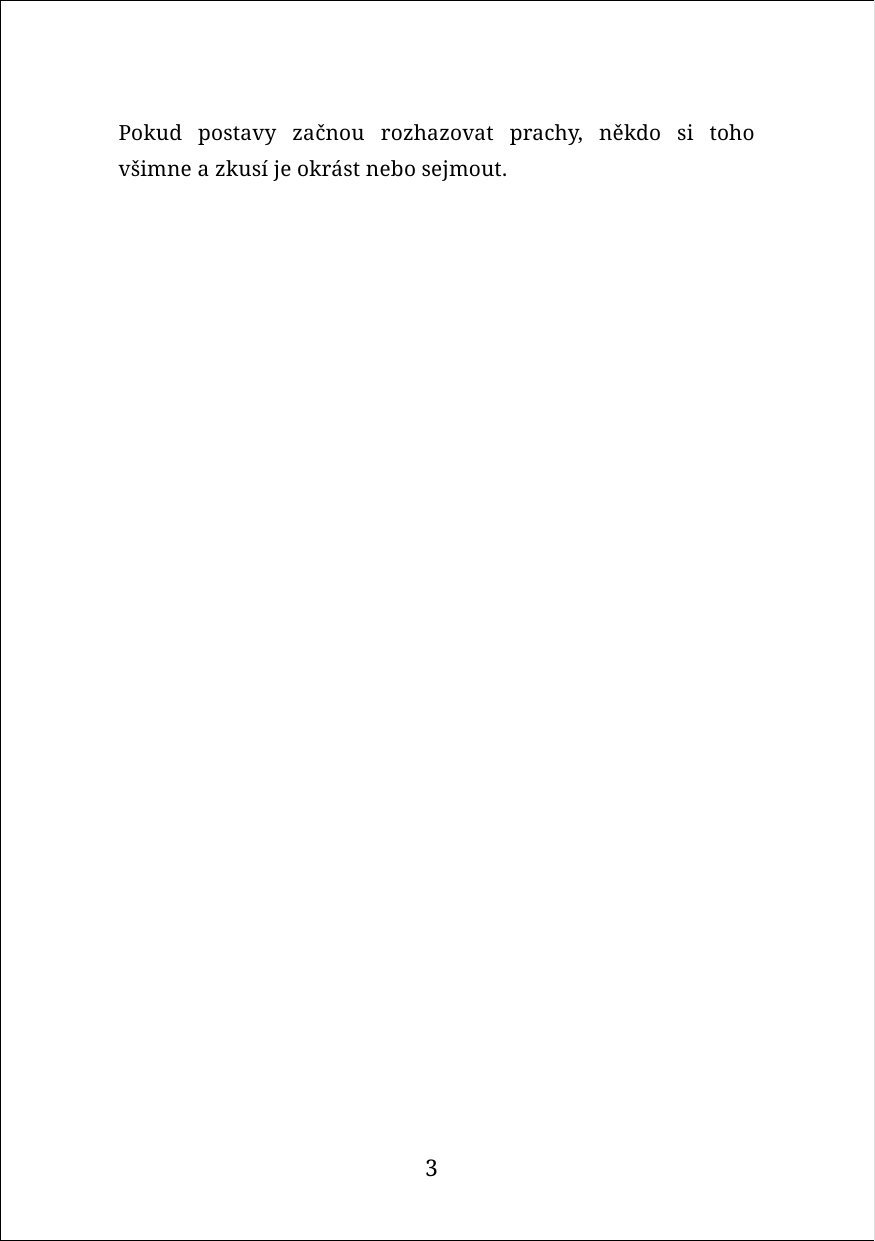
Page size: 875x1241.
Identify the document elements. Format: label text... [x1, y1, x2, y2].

text Pokud postavy začnou rozhazovat prachy, někdo si toho všimne a zkusí je okrást nebo sejmout. [118, 118, 756, 182]
